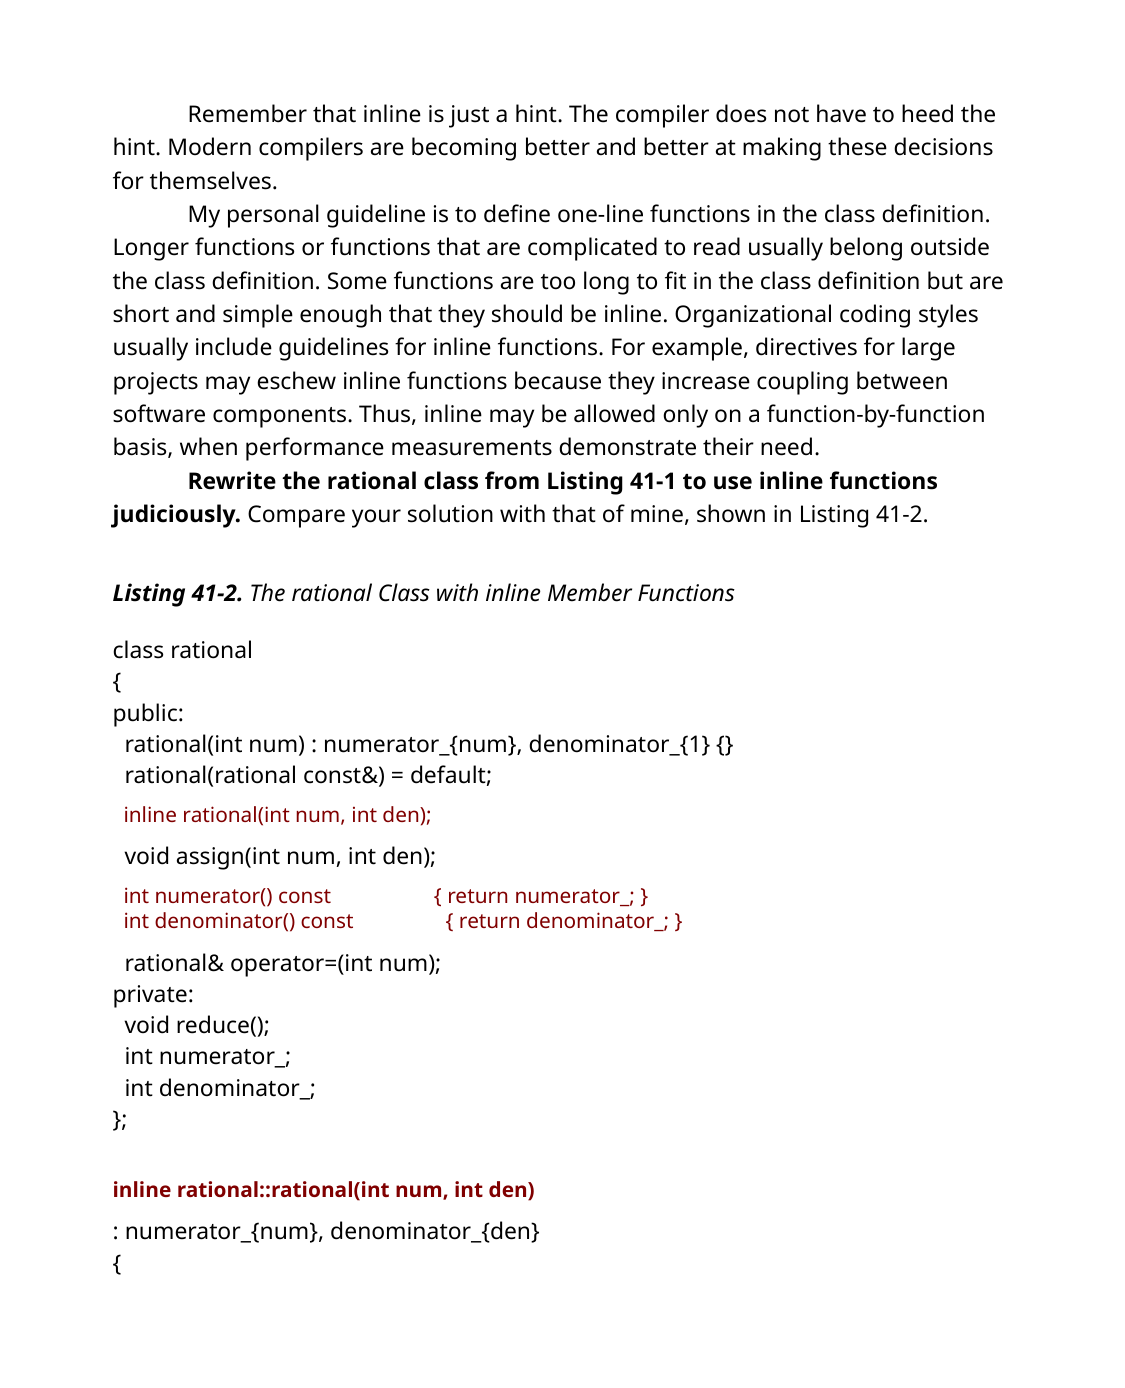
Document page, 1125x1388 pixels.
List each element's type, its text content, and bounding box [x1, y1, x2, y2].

text rational& operator=(int num); [112, 946, 1012, 978]
text int denominator() const { return denominator_; } [112, 909, 997, 934]
text private: [112, 978, 1012, 1009]
text }; [112, 1103, 1012, 1134]
text Listing 41-2. The rational Class with inline Member Functions [112, 577, 1012, 608]
text : numerator_{num}, denominator_{den} [112, 1215, 1012, 1246]
text int numerator_; [112, 1040, 1012, 1071]
text public: [112, 696, 1012, 728]
text void assign(int num, int den); [112, 840, 1012, 871]
text Rewrite the rational class from Listing 41-1 to use inline functions judiciously. Compare your solution with that of mine, shown in Listing 41-2. [112, 463, 1012, 529]
text int numerator() const { return numerator_; } [112, 884, 997, 909]
text rational(rational const&) = default; [112, 759, 1012, 790]
text inline rational::rational(int num, int den) [112, 1178, 997, 1203]
text { [112, 665, 1012, 696]
text int denominator_; [112, 1071, 1012, 1103]
text Remember that inline is just a hint. The compiler does not have to heed the hint. Modern compilers are becoming better and better at making these decisions for themselves. [112, 96, 1012, 196]
text inline rational(int num, int den); [112, 803, 997, 828]
text { [112, 1246, 1012, 1278]
text rational(int num) : numerator_{num}, denominator_{1} {} [112, 728, 1012, 759]
text My personal guideline is to define one-line functions in the class definition. Longer functions or functions that are complicated to read usually belong outside the class definition. Some functions are too long to fit in the class definition but are short and simple enough that they should be inline. Organizational coding styles usually include guidelines for inline functions. For example, directives for large projects may eschew inline functions because they increase coupling between software components. Thus, inline may be allowed only on a function-by-function basis, when performance measurements demonstrate their need. [112, 196, 1012, 463]
text void reduce(); [112, 1009, 1012, 1040]
text class rational [112, 634, 1012, 665]
